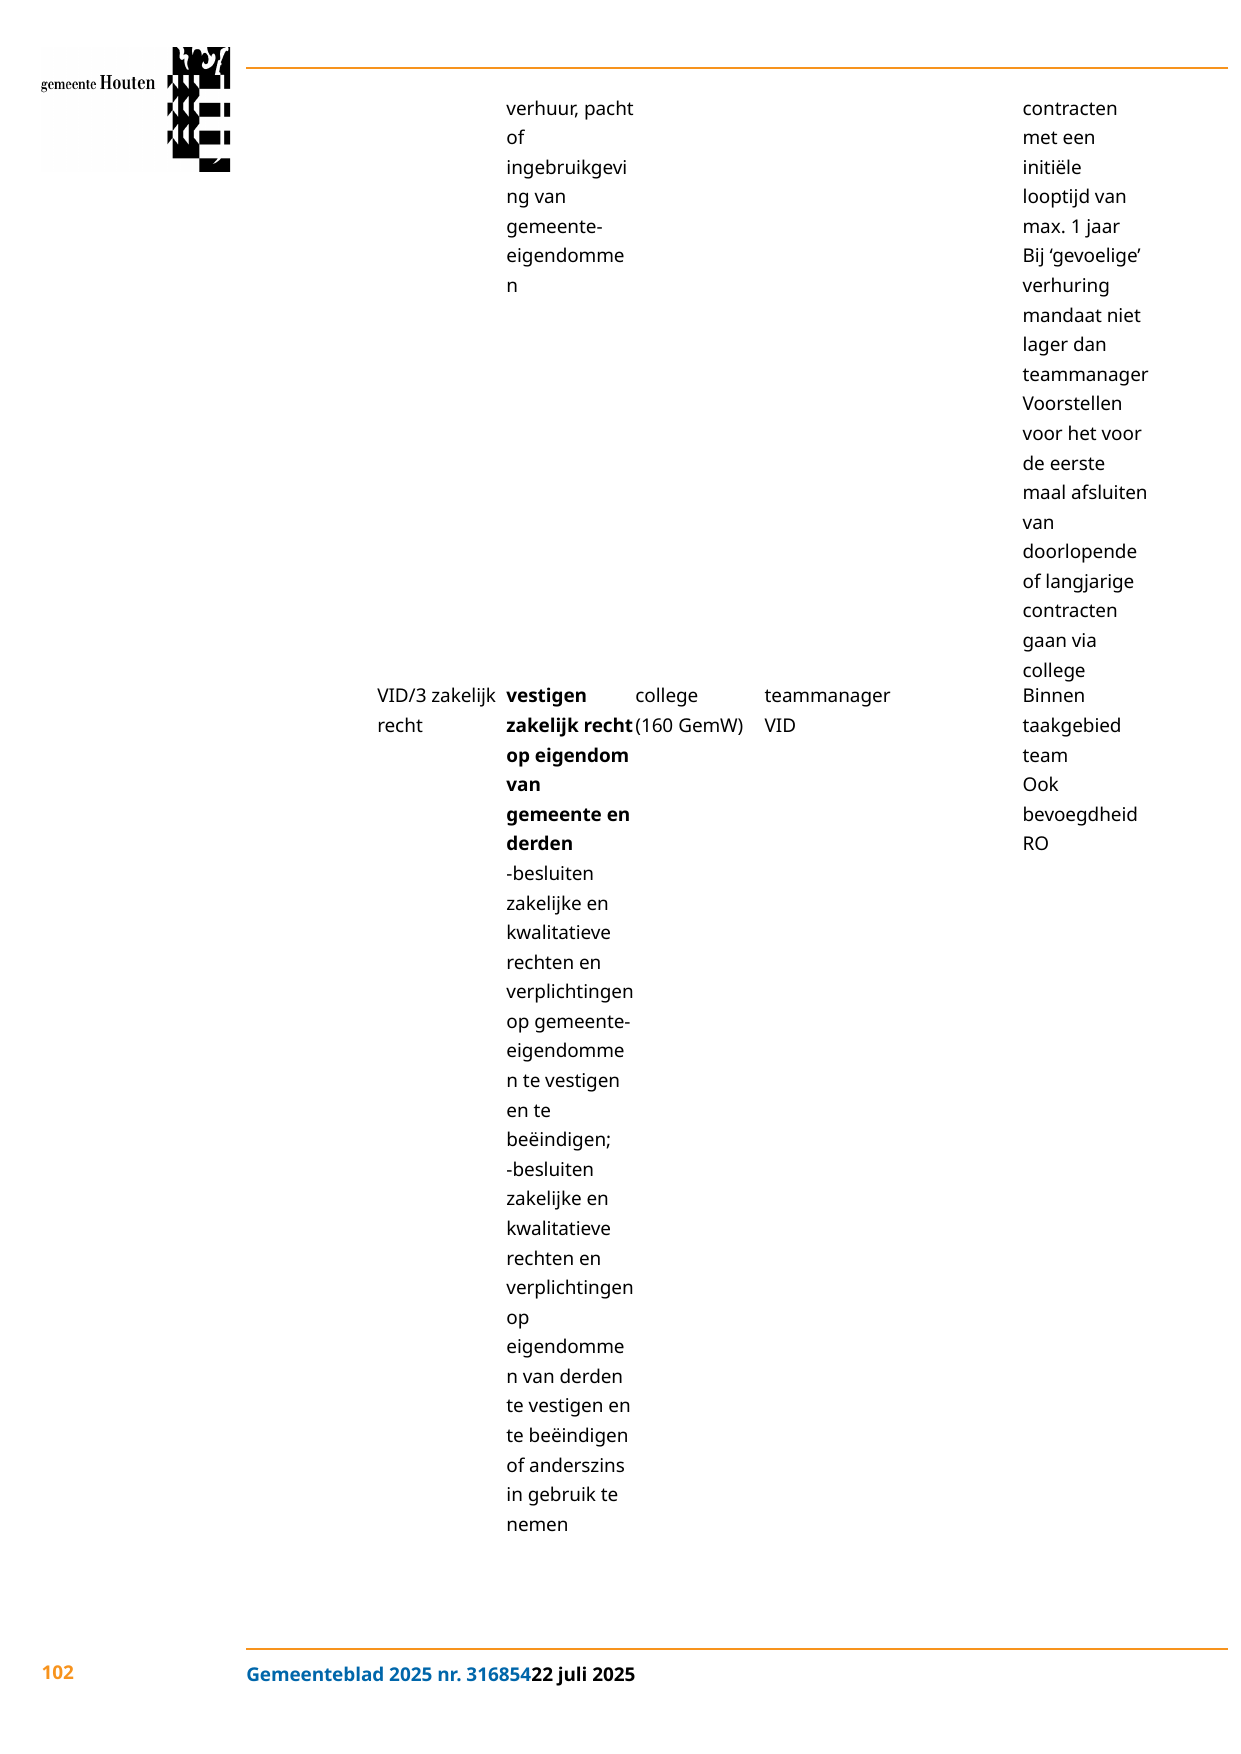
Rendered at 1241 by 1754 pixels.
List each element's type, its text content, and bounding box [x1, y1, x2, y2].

table_cell teammanager VID [764, 683, 893, 1537]
table_header [248, 95, 377, 683]
table_cell VID/3 zakelijk recht [377, 683, 506, 1537]
table_cell college (160 GemW) [635, 683, 764, 1537]
table_cell vestigen zakelijk recht op eigendom van gemeente en derden -besluiten zakelijke en kwalitatieve rechten en verplichtingen op gemeente-eigendommen te vestigen en te beëindigen; -besluiten zakelijke en kwalitatieve rechten en verplichtingen op eigendommen van derden te vestigen en te beëindigen of anderszins in gebruik te nemen [506, 683, 635, 1537]
table_header [635, 95, 764, 683]
table_header [764, 95, 893, 683]
table_header [377, 95, 506, 683]
table_cell Binnen taakgebied team Ook bevoegdheid RO [1023, 683, 1152, 1537]
table_cell [894, 683, 1022, 1537]
table_header verhuur, pacht of ingebruikgeving van gemeente-eigendommen [506, 95, 635, 683]
table_header [894, 95, 1022, 683]
picture [41, 47, 231, 172]
table_cell [248, 683, 377, 1537]
table_header contracten met een initiële looptijd van max. 1 jaar Bij ‘gevoelige’ verhuring mandaat niet lager dan teammanager Voorstellen voor het voor de eerste maal afsluiten van doorlopende of langjarige contracten gaan via college [1023, 95, 1152, 683]
